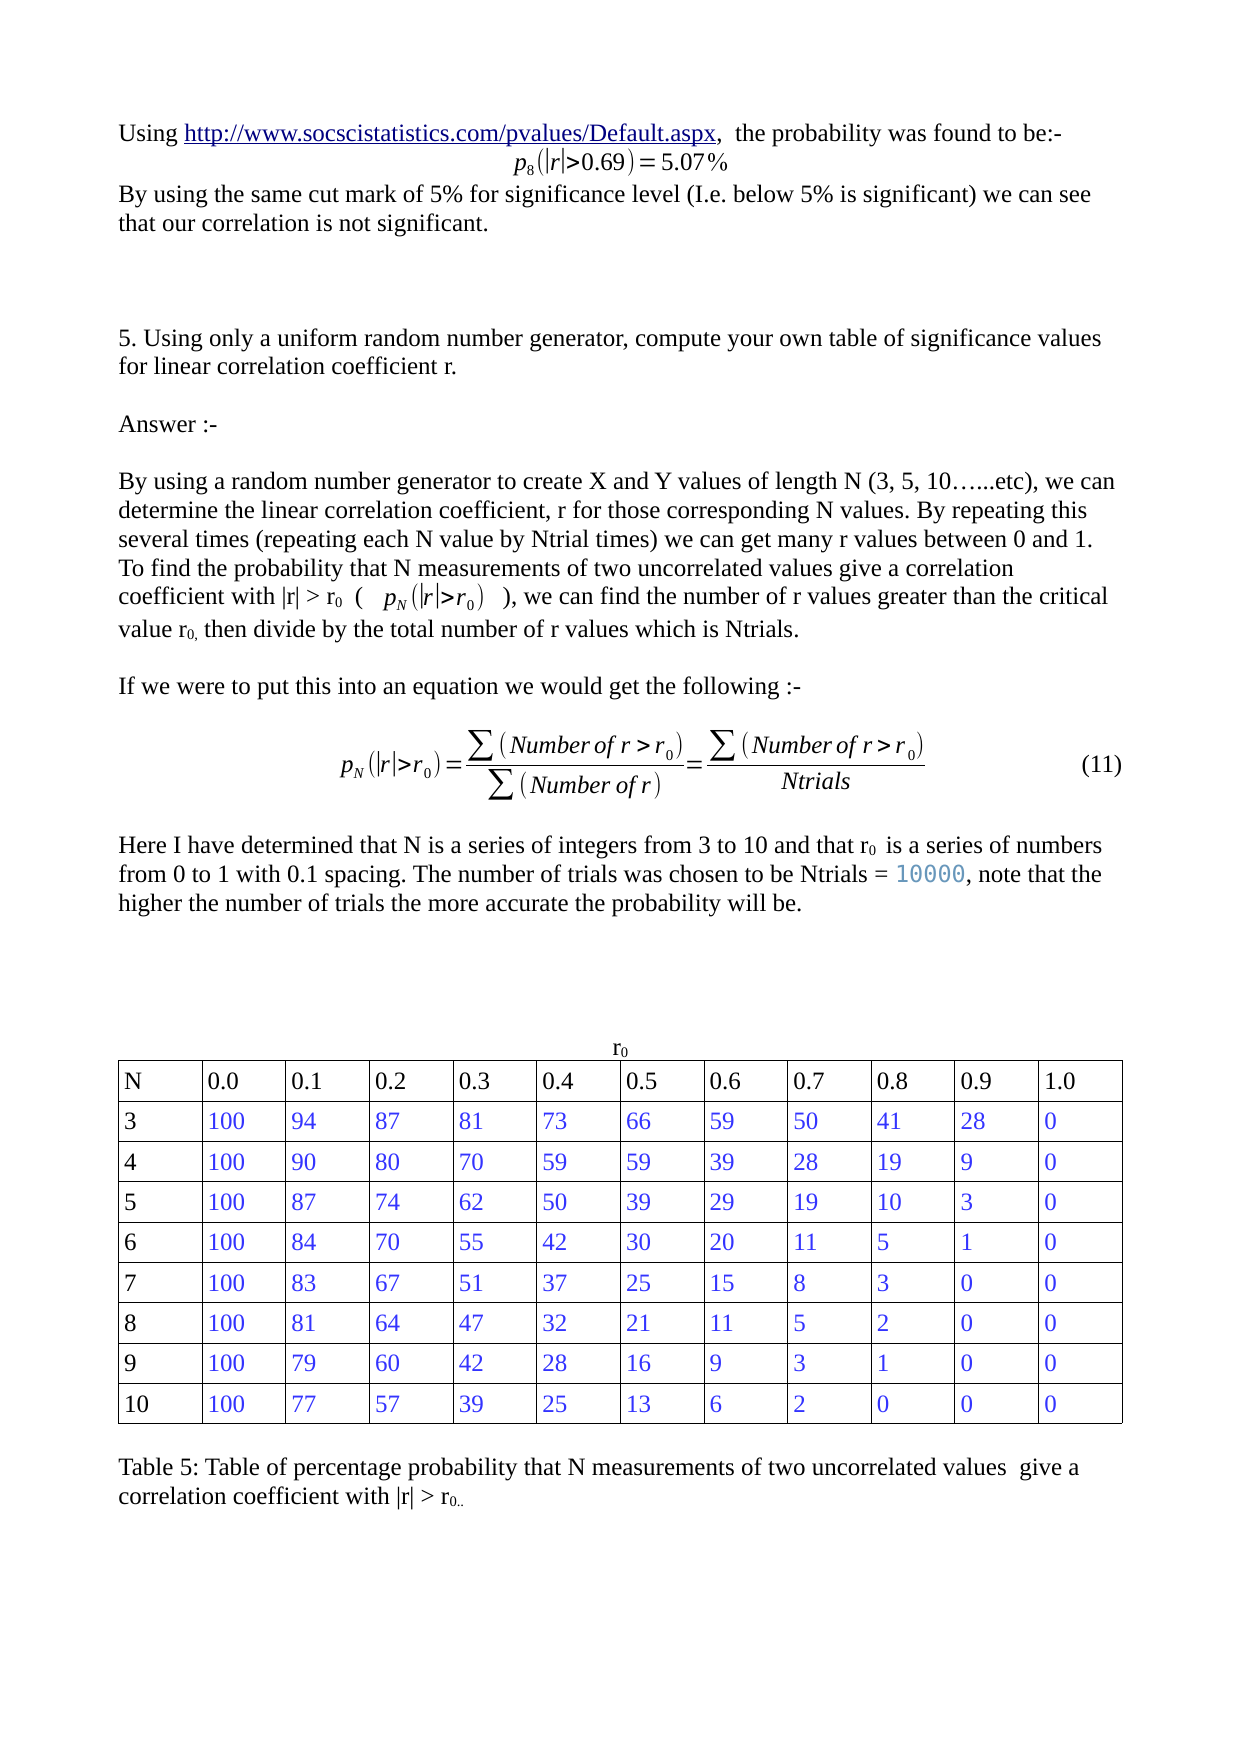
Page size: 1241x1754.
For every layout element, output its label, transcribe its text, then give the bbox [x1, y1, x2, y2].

table_cell 11 [788, 1223, 871, 1262]
table_cell 50 [537, 1182, 620, 1222]
table_cell 1 [872, 1344, 954, 1383]
table_cell 77 [286, 1384, 369, 1423]
table_cell 70 [454, 1142, 536, 1181]
table_cell 5 [872, 1223, 954, 1262]
table_cell 6 [119, 1223, 202, 1262]
table_header 0.5 [621, 1061, 704, 1101]
table_cell 3 [872, 1263, 954, 1302]
table_cell 100 [203, 1223, 285, 1262]
table_cell 8 [119, 1303, 202, 1342]
text r0 [118, 1032, 1122, 1060]
table_cell 39 [621, 1182, 704, 1222]
table_cell 94 [286, 1102, 369, 1141]
table_cell 21 [621, 1303, 704, 1342]
table_cell 100 [203, 1344, 285, 1383]
text Using http://www.socscistatistics.com/pvalues/Default.aspx, the probability was found to be:- [118, 118, 1122, 147]
table_cell 3 [788, 1344, 871, 1383]
table_cell 42 [454, 1344, 536, 1383]
table_cell 84 [286, 1223, 369, 1262]
table_cell 25 [537, 1384, 620, 1423]
table_cell 59 [537, 1142, 620, 1181]
table_header 0.6 [705, 1061, 787, 1101]
table_cell 62 [454, 1182, 536, 1222]
table_cell 73 [537, 1102, 620, 1141]
table_cell 28 [537, 1344, 620, 1383]
table_cell 0 [955, 1344, 1038, 1383]
table_cell 0 [1039, 1102, 1122, 1141]
table_cell 0 [1039, 1182, 1122, 1222]
table_cell 20 [705, 1223, 787, 1262]
table_cell 100 [203, 1142, 285, 1181]
table_cell 60 [370, 1344, 453, 1383]
table_cell 81 [454, 1102, 536, 1141]
table_cell 0 [1039, 1223, 1122, 1262]
table_cell 70 [370, 1223, 453, 1262]
table_cell 0 [1039, 1344, 1122, 1383]
table_cell 5 [788, 1303, 871, 1342]
table_cell 39 [454, 1384, 536, 1423]
table_cell 51 [454, 1263, 536, 1302]
table_cell 0 [872, 1384, 954, 1423]
table_cell 80 [370, 1142, 453, 1181]
text (11) [118, 729, 1122, 801]
table_cell 13 [621, 1384, 704, 1423]
text To find the probability that N measurements of two uncorrelated values give a correlation coefficient with |r| > r0 (), we can find the number of r values greater than the critical value r0, then divide by the total number of r values which is Ntrials. [118, 553, 1122, 643]
text If we were to put this into an equation we would get the following :- [118, 671, 1122, 700]
table_cell 87 [370, 1102, 453, 1141]
table_cell 16 [621, 1344, 704, 1383]
table_cell 37 [537, 1263, 620, 1302]
table_header 1.0 [1039, 1061, 1122, 1101]
table_cell 42 [537, 1223, 620, 1262]
table_cell 25 [621, 1263, 704, 1302]
table_cell 81 [286, 1303, 369, 1342]
table_cell 59 [705, 1102, 787, 1141]
table_cell 10 [119, 1384, 202, 1423]
table_cell 50 [788, 1102, 871, 1141]
table_cell 90 [286, 1142, 369, 1181]
table_cell 0 [955, 1303, 1038, 1342]
table_cell 9 [119, 1344, 202, 1383]
table_cell 59 [621, 1142, 704, 1181]
text 5. Using only a uniform random number generator, compute your own table of significance values for linear correlation coefficient r. [118, 323, 1122, 380]
text Answer :- [118, 409, 1122, 438]
table_header 0.1 [286, 1061, 369, 1101]
table_cell 5 [119, 1182, 202, 1222]
table_cell 11 [705, 1303, 787, 1342]
table_cell 2 [872, 1303, 954, 1342]
table_cell 74 [370, 1182, 453, 1222]
table_cell 87 [286, 1182, 369, 1222]
table_cell 100 [203, 1303, 285, 1342]
table_cell 64 [370, 1303, 453, 1342]
table_cell 9 [705, 1344, 787, 1383]
table_cell 79 [286, 1344, 369, 1383]
table_cell 29 [705, 1182, 787, 1222]
table_cell 32 [537, 1303, 620, 1342]
table_cell 4 [119, 1142, 202, 1181]
table_header 0.4 [537, 1061, 620, 1101]
table_cell 9 [955, 1142, 1038, 1181]
table_cell 6 [705, 1384, 787, 1423]
table_cell 19 [872, 1142, 954, 1181]
table_cell 0 [1039, 1263, 1122, 1302]
table_cell 28 [955, 1102, 1038, 1141]
text By using a random number generator to create X and Y values of length N (3, 5, 10…...etc), we can determine the linear correlation coefficient, r for those corresponding N values. By repeating this several times (repeating each N value by Ntrial times) we can get many r values between 0 and 1. [118, 466, 1122, 553]
table_header 0.3 [454, 1061, 536, 1101]
table_cell 47 [454, 1303, 536, 1342]
table_cell 83 [286, 1263, 369, 1302]
table_cell 7 [119, 1263, 202, 1302]
table_header 0.2 [370, 1061, 453, 1101]
table_cell 0 [955, 1384, 1038, 1423]
text Table 5: Table of percentage probability that N measurements of two uncorrelated values give a correlation coefficient with |r| > r0.. [118, 1452, 1122, 1509]
table_cell 0 [1039, 1303, 1122, 1342]
table_cell 2 [788, 1384, 871, 1423]
table_cell 55 [454, 1223, 536, 1262]
table_header N [119, 1061, 202, 1101]
table_cell 41 [872, 1102, 954, 1141]
table_cell 0 [1039, 1384, 1122, 1423]
table_cell 67 [370, 1263, 453, 1302]
table_cell 100 [203, 1102, 285, 1141]
text By using the same cut mark of 5% for significance level (I.e. below 5% is significant) we can see that our correlation is not significant. [118, 179, 1122, 236]
table_cell 28 [788, 1142, 871, 1181]
table_header 0.0 [203, 1061, 285, 1101]
table_header 0.7 [788, 1061, 871, 1101]
table_cell 57 [370, 1384, 453, 1423]
table_cell 66 [621, 1102, 704, 1141]
table_cell 0 [955, 1263, 1038, 1302]
table_cell 1 [955, 1223, 1038, 1262]
table_header 0.9 [955, 1061, 1038, 1101]
table_cell 0 [1039, 1142, 1122, 1181]
table_cell 3 [119, 1102, 202, 1141]
table_cell 39 [705, 1142, 787, 1181]
table_cell 100 [203, 1182, 285, 1222]
table_cell 30 [621, 1223, 704, 1262]
table_cell 10 [872, 1182, 954, 1222]
table_cell 100 [203, 1384, 285, 1423]
table_cell 19 [788, 1182, 871, 1222]
table_cell 3 [955, 1182, 1038, 1222]
table_cell 100 [203, 1263, 285, 1302]
table_cell 8 [788, 1263, 871, 1302]
table_cell 15 [705, 1263, 787, 1302]
table_header 0.8 [872, 1061, 954, 1101]
text Here I have determined that N is a series of integers from 3 to 10 and that r0 is a series of numbers from 0 to 1 with 0.1 spacing. The number of trials was chosen to be Ntrials = 10000, note that the higher the number of trials the more accurate the probability will be. [118, 830, 1122, 917]
